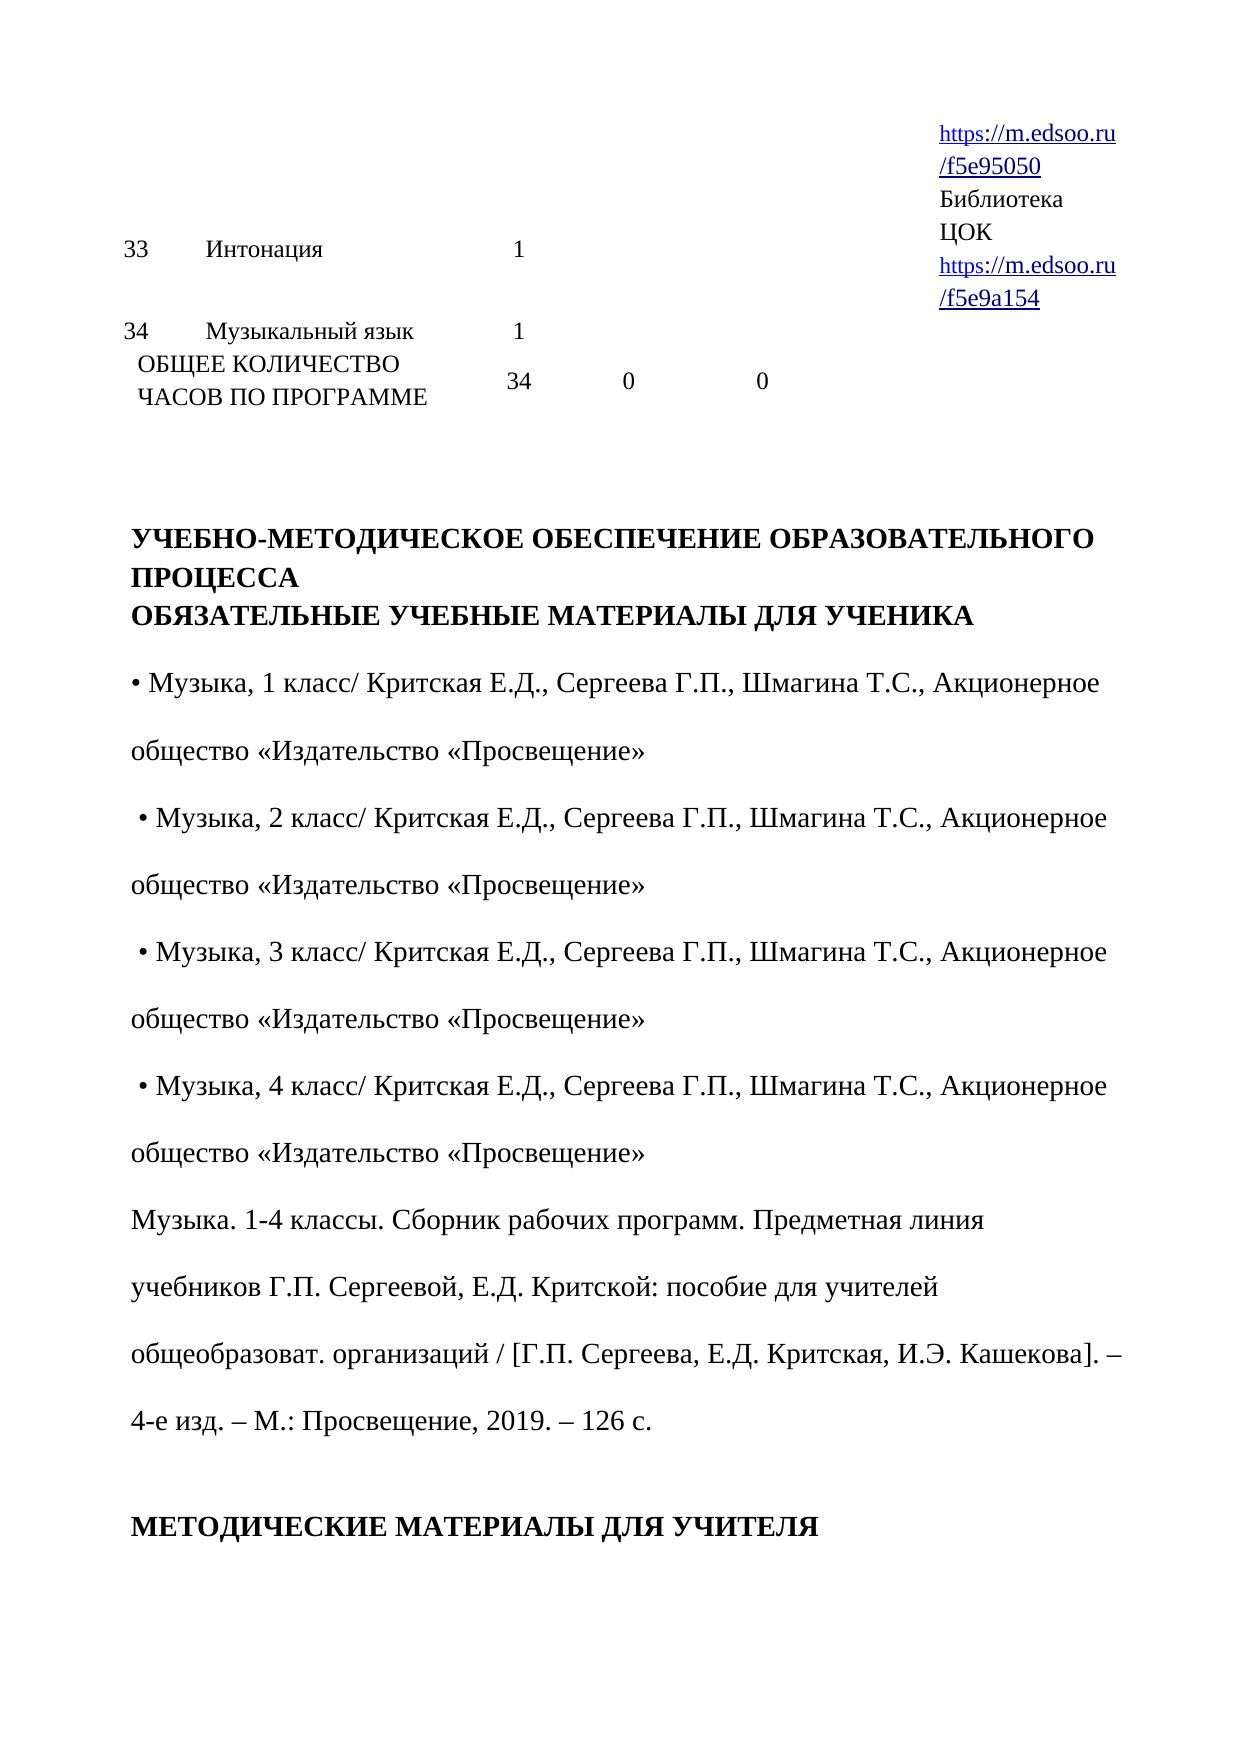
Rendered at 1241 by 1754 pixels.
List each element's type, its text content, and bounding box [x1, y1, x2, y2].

table_cell 1 [468, 184, 556, 316]
table_cell 34 [468, 349, 556, 415]
table_cell 0 [556, 349, 687, 415]
table_cell [186, 118, 468, 184]
table_cell [824, 349, 1122, 415]
text ​‌Музыка. 1-4 классы. Сборник рабочих программ. Предметная линия учебников Г.П. Сергеевой, Е.Д. Критской: пособие для учителей общеобразоват. организаций / [Г.П. Сергеева, Е.Д. Критская, И.Э. Кашекова]. – 4-е изд. – М.: Просвещение, 2019. – 126 с.‌ [131, 1202, 1122, 1437]
table_cell [920, 316, 1122, 349]
table_cell 33 [118, 184, 186, 316]
text ​ [131, 1471, 1122, 1504]
table_cell [824, 184, 920, 316]
table_cell 1 [468, 316, 556, 349]
table_cell 34 [118, 316, 186, 349]
text УЧЕБНО-МЕТОДИЧЕСКОЕ ОБЕСПЕЧЕНИЕ ОБРАЗОВАТЕЛЬНОГО ПРОЦЕССА [131, 521, 1122, 593]
text ​‌• Музыка, 1 класс/ Критская Е.Д., Сергеева Г.П., Шмагина Т.С., Акционерное общество «Издательство «Просвещение» • Музыка, 2 класс/ Критская Е.Д., Сергеева Г.П., Шмагина Т.С., Акционерное общество «Издательство «Просвещение» • Музыка, 3 класс/ Критская Е.Д., Сергеева Г.П., Шмагина Т.С., Акционерное общество «Издательство «Просвещение» • Музыка, 4 класс/ Критская Е.Д., Сергеева Г.П., Шмагина Т.С., Акционерное общество «Издательство «Просвещение»‌​ [131, 666, 1122, 1169]
table_cell ОБЩЕЕ КОЛИЧЕСТВО ЧАСОВ ПО ПРОГРАММЕ [118, 349, 468, 415]
table_cell Музыкальный язык [186, 316, 468, 349]
table_cell [556, 118, 687, 184]
table_cell [118, 118, 186, 184]
table_cell [824, 118, 920, 184]
table_cell [687, 184, 824, 316]
table_cell [687, 316, 824, 349]
table_cell [824, 316, 920, 349]
text МЕТОДИЧЕСКИЕ МАТЕРИАЛЫ ДЛЯ УЧИТЕЛЯ [131, 1509, 1122, 1543]
text ОБЯЗАТЕЛЬНЫЕ УЧЕБНЫЕ МАТЕРИАЛЫ ДЛЯ УЧЕНИКА [131, 598, 1122, 632]
table_cell 0 [687, 349, 824, 415]
table_cell [556, 316, 687, 349]
table_cell [468, 118, 556, 184]
table_cell [556, 184, 687, 316]
table_cell Интонация [186, 184, 468, 316]
table_cell https://m.edsoo.ru/f5e95050 [920, 118, 1122, 184]
table_cell Библиотека ЦОК https://m.edsoo.ru/f5e9a154 [920, 184, 1122, 316]
table_cell [687, 118, 824, 184]
